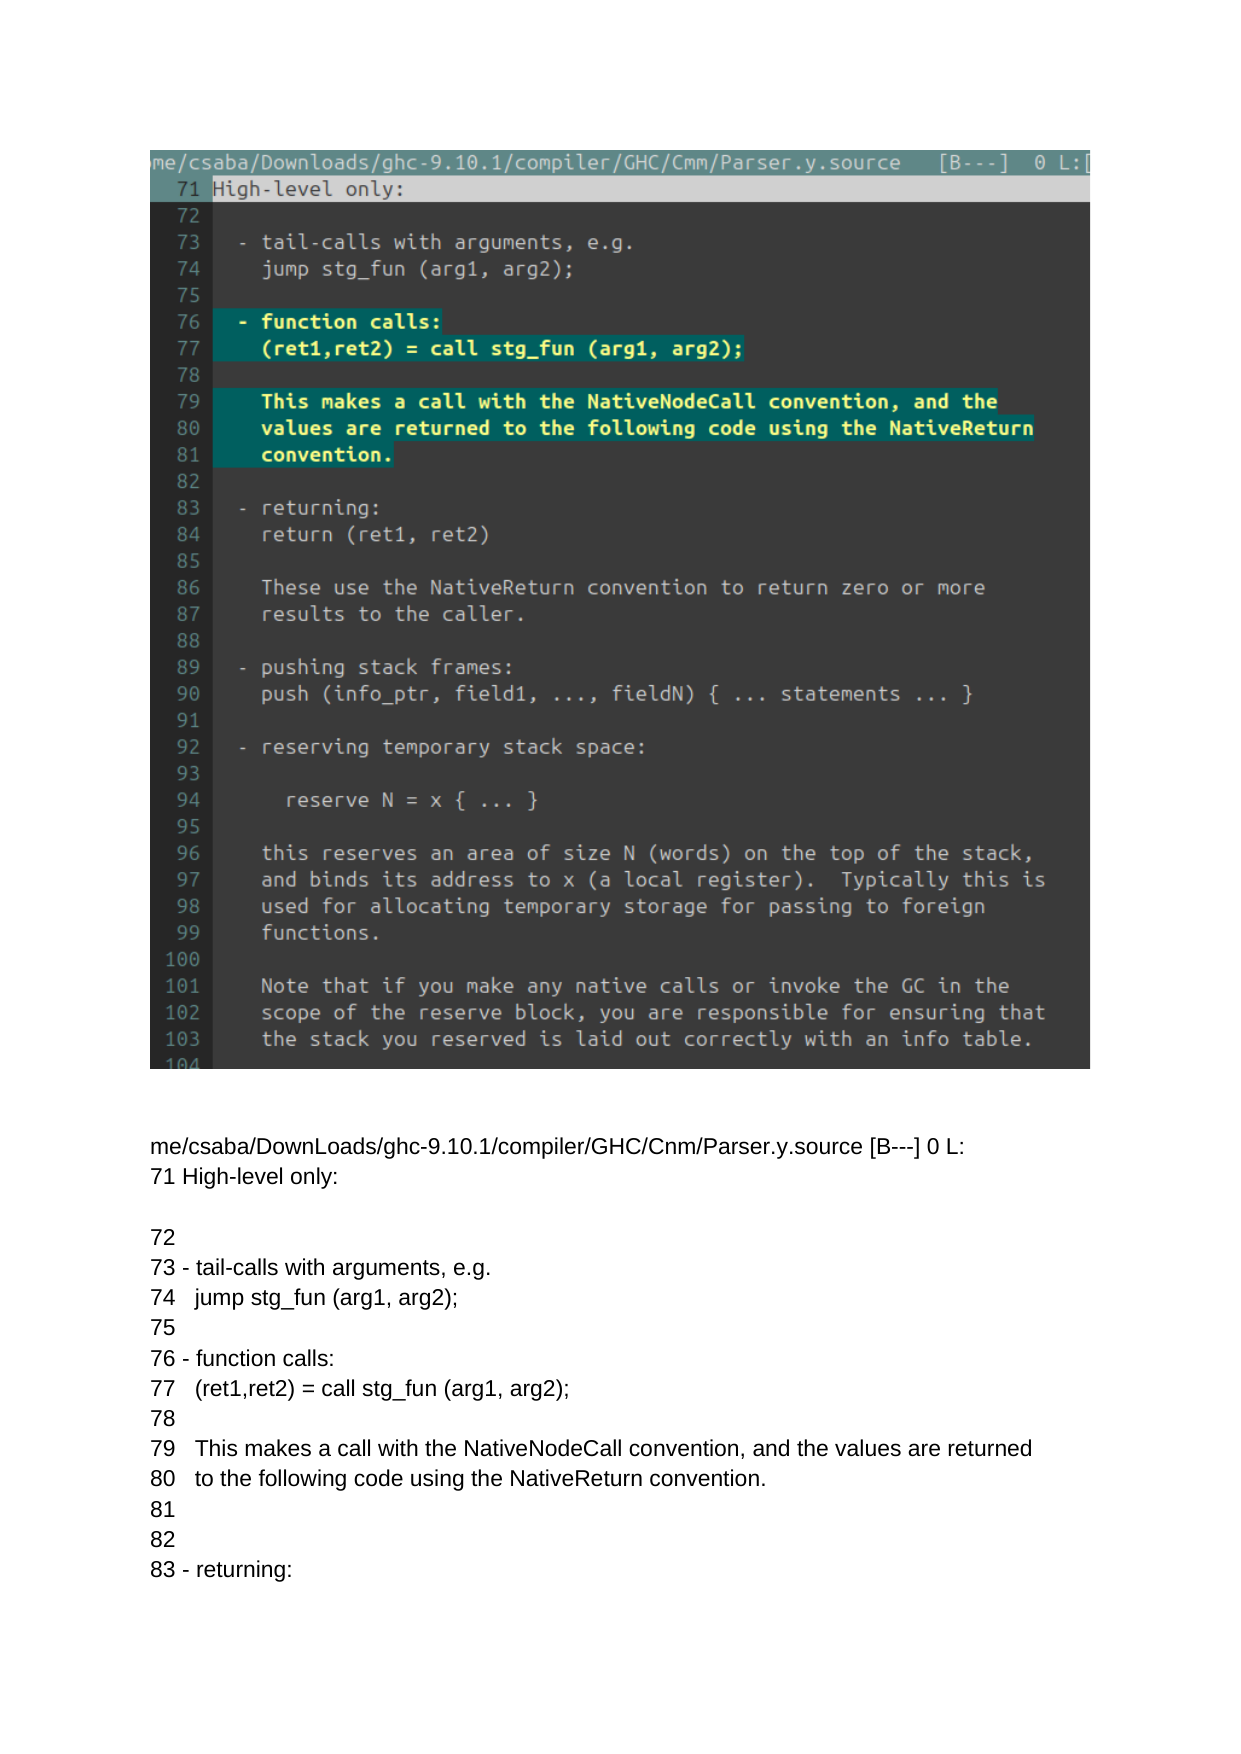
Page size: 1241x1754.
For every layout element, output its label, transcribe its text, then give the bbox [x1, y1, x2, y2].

text 74 jump stg_fun (arg1, arg2); [150, 1284, 1090, 1310]
text 83 - returning: [150, 1556, 1090, 1582]
text 72 [150, 1224, 1090, 1250]
text 82 [150, 1526, 1090, 1552]
picture [150, 150, 1091, 1069]
text 73 - tail-calls with arguments, e.g. [150, 1254, 1090, 1280]
text 79 This makes a call with the NativeNodeCall convention, and the values are returned [150, 1435, 1090, 1461]
text 71 High-level only: [150, 1163, 1090, 1189]
text 80 to the following code using the NativeReturn convention. [150, 1465, 1090, 1492]
text me/csaba/DownLoads/ghc-9.10.1/compiler/GHC/Cnm/Parser.y.source [B---] 0 L: [150, 1133, 1090, 1159]
text 75 [150, 1314, 1090, 1341]
text 77 (ret1,ret2) = call stg_fun (arg1, arg2); [150, 1375, 1090, 1401]
text 78 [150, 1405, 1090, 1431]
text 81 [150, 1496, 1090, 1522]
text 76 - function calls: [150, 1344, 1090, 1371]
